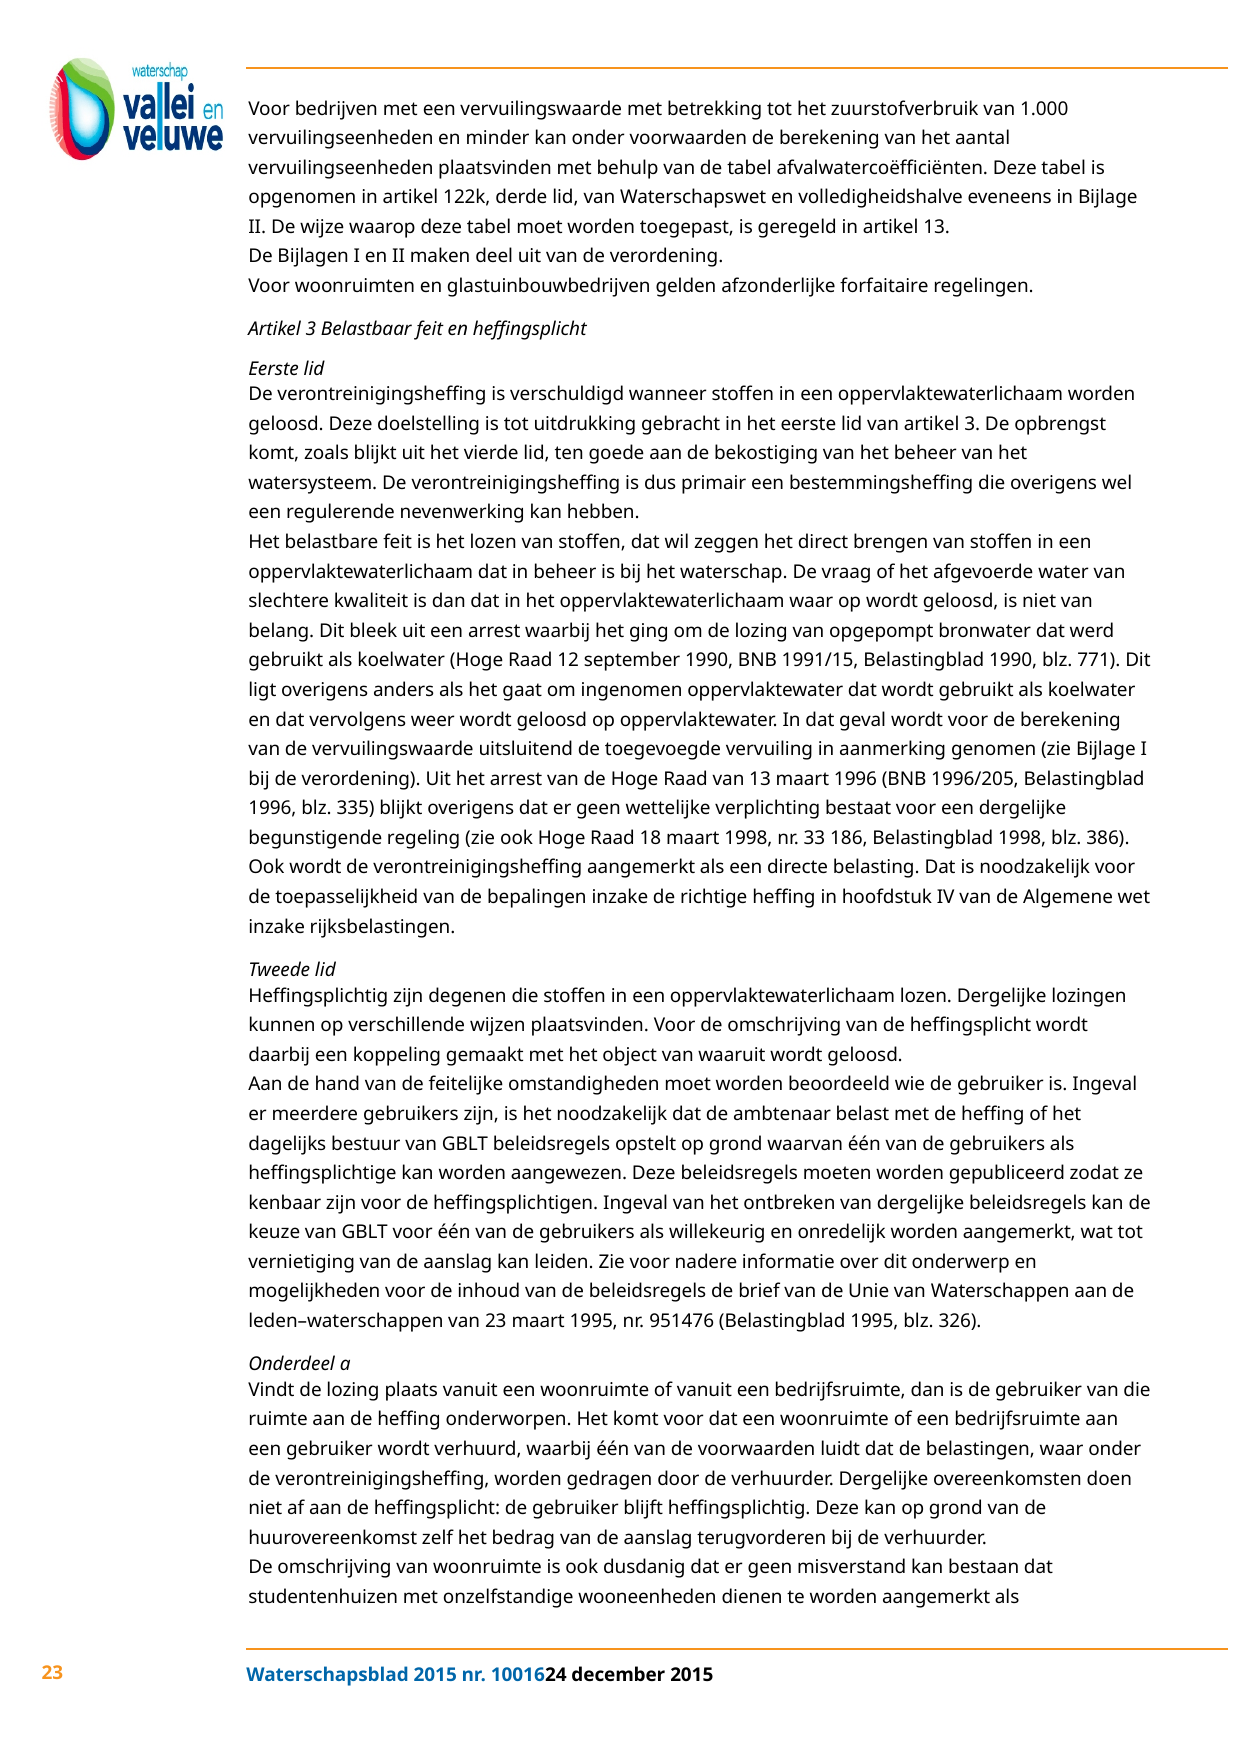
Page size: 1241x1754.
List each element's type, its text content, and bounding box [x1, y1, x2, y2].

text Aan de hand van de feitelijke omstandigheden moet worden beoordeeld wie de gebruiker is. Ingeval er meerdere gebruikers zijn, is het noodzakelijk dat de ambtenaar belast met de heffing of het dagelijks bestuur van GBLT beleidsregels opstelt op grond waarvan één van de gebruikers als heffingsplichtige kan worden aangewezen. Deze beleidsregels moeten worden gepubliceerd zodat ze kenbaar zijn voor de heffingsplichtigen. Ingeval van het ontbreken van dergelijke beleidsregels kan de keuze van GBLT voor één van de gebruikers als willekeurig en onredelijk worden aangemerkt, wat tot vernietiging van de aanslag kan leiden. Zie voor nadere informatie over dit onderwerp en mogelijkheden voor de inhoud van de beleidsregels de brief van de Unie van Waterschappen aan de leden–waterschappen van 23 maart 1995, nr. 951476 (Belastingblad 1995, blz. 326). [248, 1071, 1152, 1333]
text Vindt de lozing plaats vanuit een woonruimte of vanuit een bedrijfsruimte, dan is de gebruiker van die ruimte aan de heffing onderworpen. Het komt voor dat een woonruimte of een bedrijfsruimte aan een gebruiker wordt verhuurd, waarbij één van de voorwaarden luidt dat de belastingen, waar onder de verontreinigingsheffing, worden gedragen door de verhuurder. Dergelijke overeenkomsten doen niet af aan de heffingsplicht: de gebruiker blijft heffingsplichtig. Deze kan op grond van de huurovereenkomst zelf het bedrag van de aanslag terugvorderen bij de verhuurder. [248, 1376, 1152, 1550]
text De verontreinigingsheffing is verschuldigd wanneer stoffen in een oppervlaktewaterlichaam worden geloosd. Deze doelstelling is tot uitdrukking gebracht in het eerste lid van artikel 3. De opbrengst komt, zoals blijkt uit het vierde lid, ten goede aan de bekostiging van het beheer van het watersysteem. De verontreinigingsheffing is dus primair een bestemmingsheffing die overigens wel een regulerende nevenwerking kan hebben. [248, 380, 1152, 524]
text Onderdeel a [248, 1350, 1152, 1376]
text Voor bedrijven met een vervuilingswaarde met betrekking tot het zuurstofverbruik van 1.000 vervuilingseenheden en minder kan onder voorwaarden de berekening van het aantal vervuilingseenheden plaatsvinden met behulp van de tabel afvalwatercoëfficiënten. Deze tabel is opgenomen in artikel 122k, derde lid, van Waterschapswet en volledigheidshalve eveneens in Bijlage II. De wijze waarop deze tabel moet worden toegepast, is geregeld in artikel 13. [248, 95, 1152, 239]
text Heffingsplichtig zijn degenen die stoffen in een oppervlaktewaterlichaam lozen. Dergelijke lozingen kunnen op verschillende wijzen plaatsvinden. Voor de omschrijving van de heffingsplicht wordt daarbij een koppeling gemaakt met het object van waaruit wordt geloosd. [248, 982, 1152, 1067]
text Tweede lid [248, 956, 1152, 982]
text Het belastbare feit is het lozen van stoffen, dat wil zeggen het direct brengen van stoffen in een oppervlaktewaterlichaam dat in beheer is bij het waterschap. De vraag of het afgevoerde water van slechtere kwaliteit is dan dat in het oppervlaktewaterlichaam waar op wordt geloosd, is niet van belang. Dit bleek uit een arrest waarbij het ging om de lozing van opgepompt bronwater dat werd gebruikt als koelwater (Hoge Raad 12 september 1990, BNB 1991/15, Belastingblad 1990, blz. 771). Dit ligt overigens anders als het gaat om ingenomen oppervlaktewater dat wordt gebruikt als koelwater en dat vervolgens weer wordt geloosd op oppervlaktewater. In dat geval wordt voor de berekening van de vervuilingswaarde uitsluitend de toegevoegde vervuiling in aanmerking genomen (zie Bijlage I bij de verordening). Uit het arrest van de Hoge Raad van 13 maart 1996 (BNB 1996/205, Belastingblad 1996, blz. 335) blijkt overigens dat er geen wettelijke verplichting bestaat voor een dergelijke begunstigende regeling (zie ook Hoge Raad 18 maart 1998, nr. 33 186, Belastingblad 1998, blz. 386). [248, 528, 1152, 850]
picture [41, 47, 231, 172]
text Eerste lid [248, 355, 1152, 380]
text Ook wordt de verontreinigingsheffing aangemerkt als een directe belasting. Dat is noodzakelijk voor de toepasselijkheid van de bepalingen inzake de richtige heffing in hoofdstuk IV van de Algemene wet inzake rijksbelastingen. [248, 854, 1152, 939]
text Artikel 3 Belastbaar feit en heffingsplicht [248, 315, 1152, 341]
text De Bijlagen I en II maken deel uit van de verordening. [248, 243, 1152, 268]
text De omschrijving van woonruimte is ook dusdanig dat er geen misverstand kan bestaan dat studentenhuizen met onzelfstandige wooneenheden dienen te worden aangemerkt als [248, 1553, 1152, 1609]
text Voor woonruimten en glastuinbouwbedrijven gelden afzonderlijke forfaitaire regelingen. [248, 272, 1152, 298]
